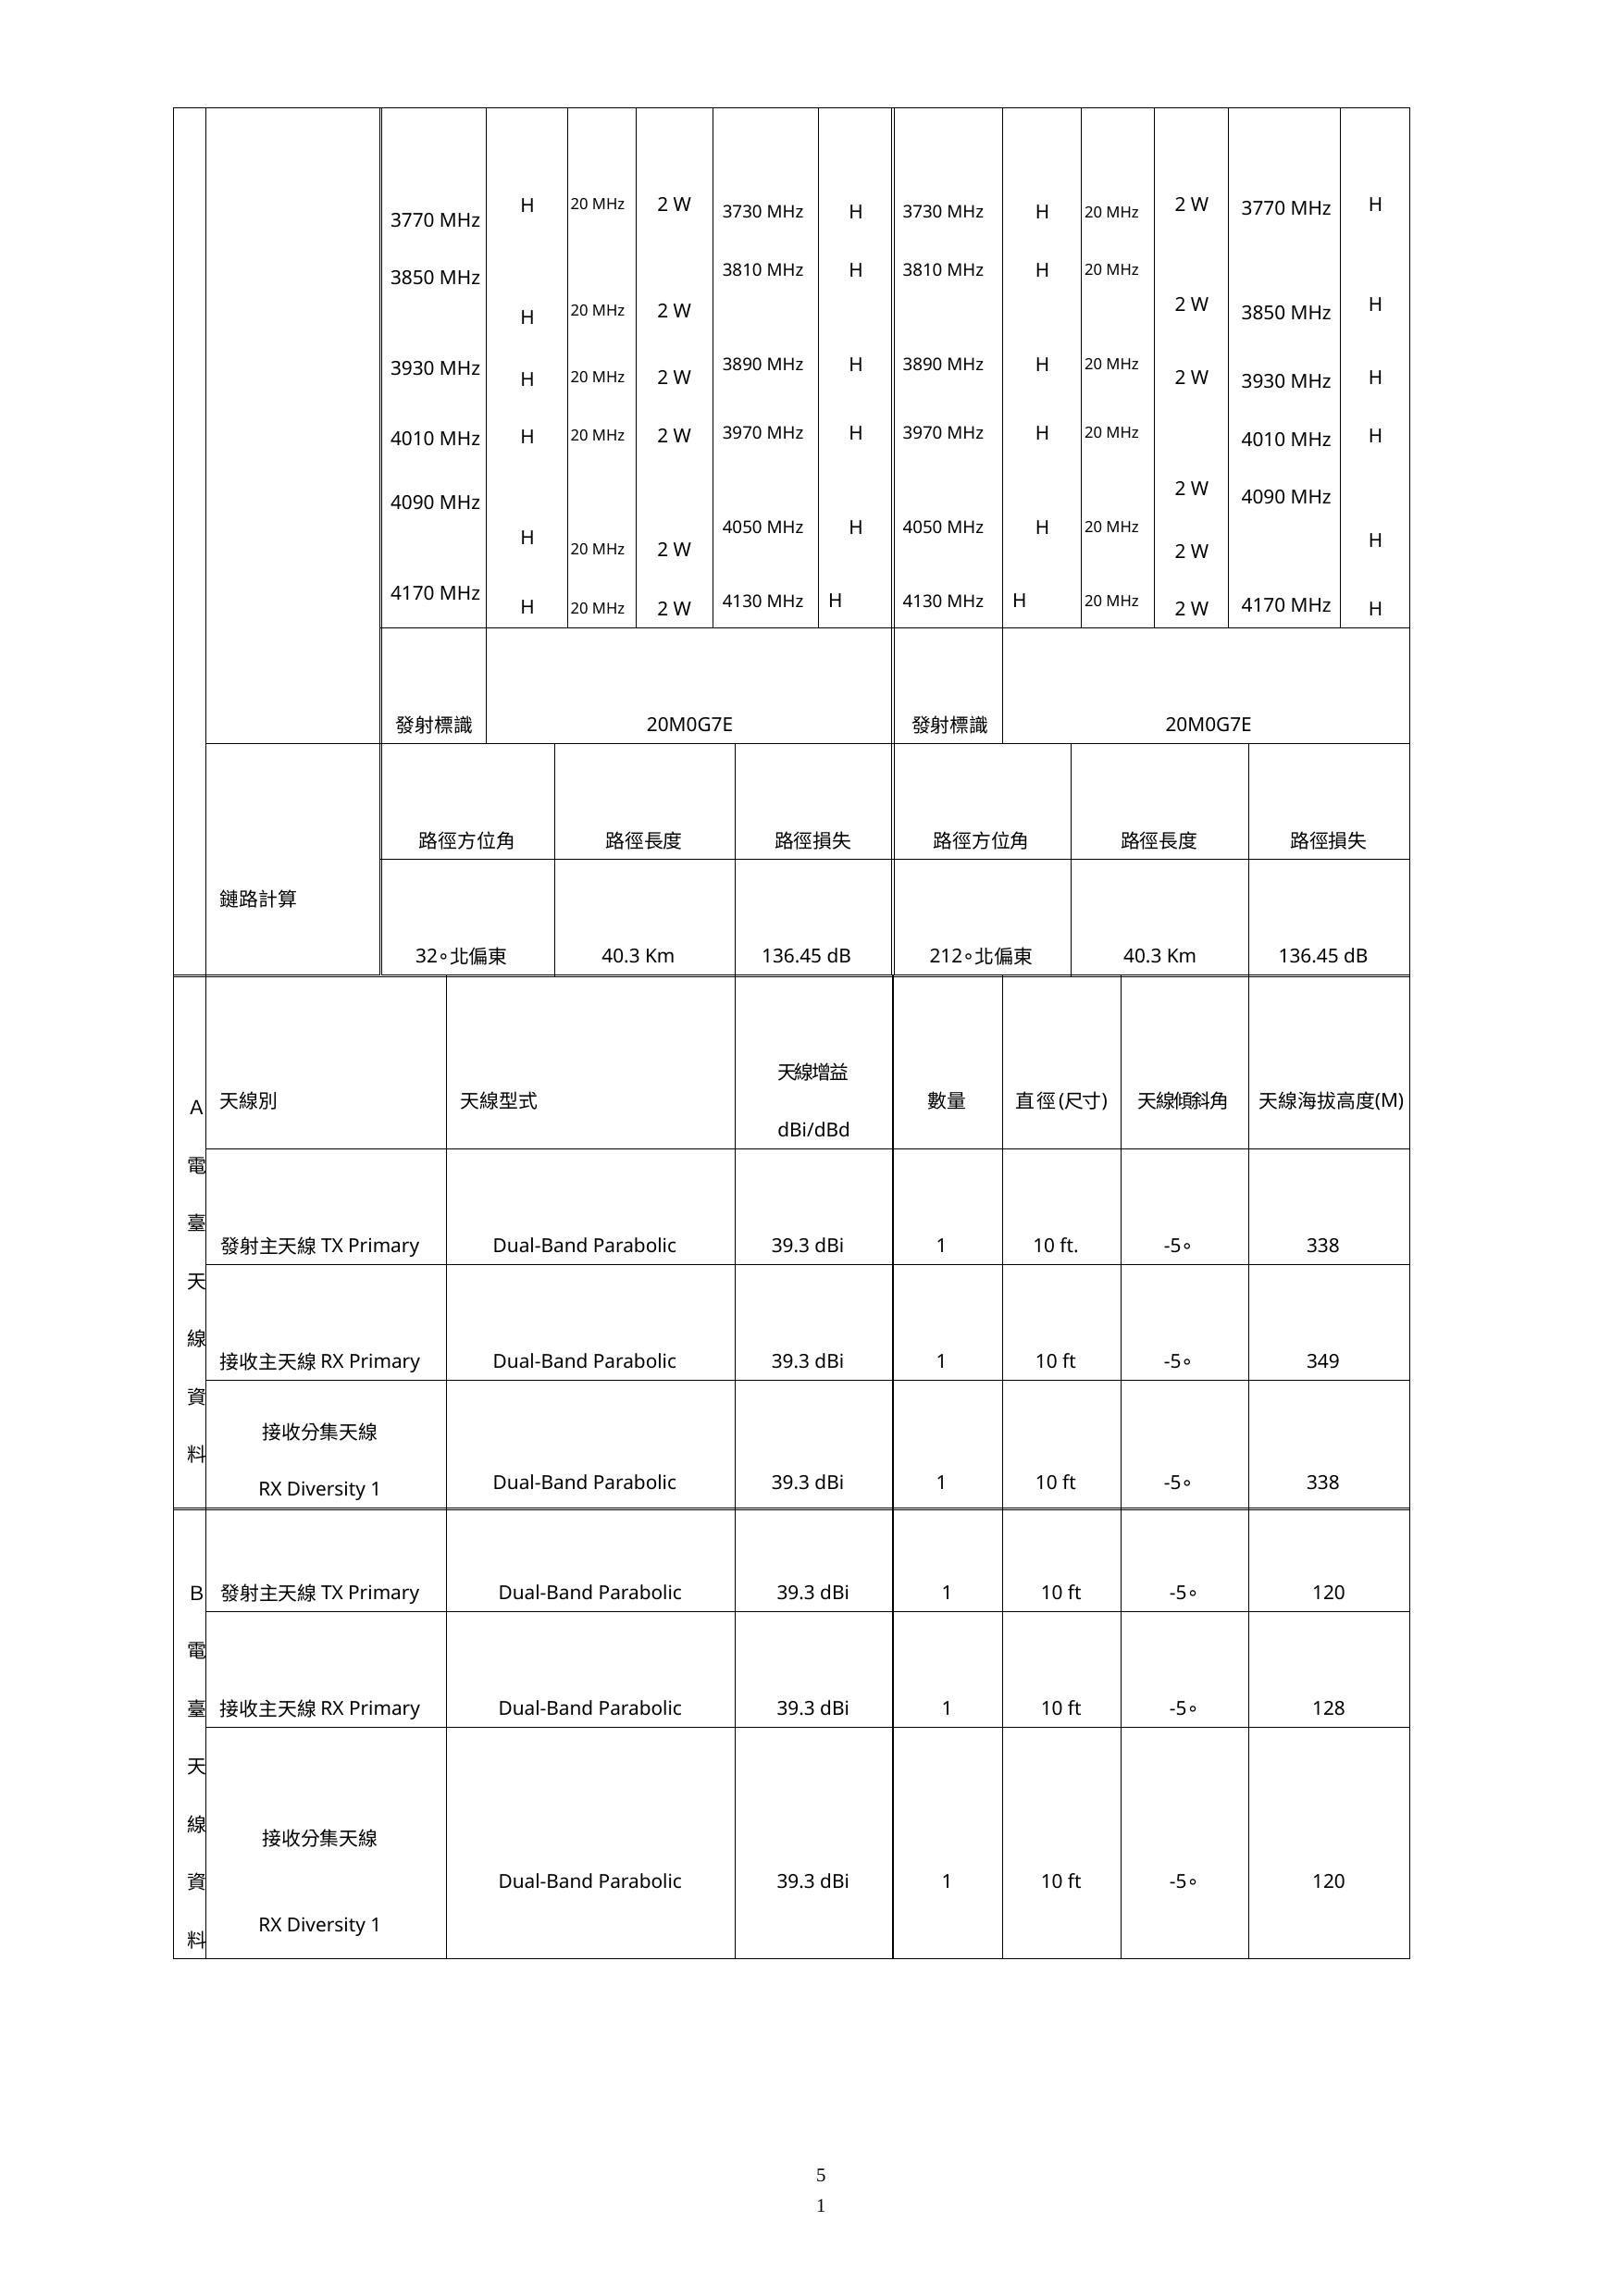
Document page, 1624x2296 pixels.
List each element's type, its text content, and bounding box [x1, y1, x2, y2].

table_cell 128 [1249, 1612, 1409, 1727]
table_cell 路徑長度 [1072, 744, 1248, 859]
table_cell Ｂ電臺天線資料 [174, 1510, 205, 1958]
table_cell -5∘ [1122, 1728, 1248, 1958]
table_cell -5∘ [1122, 1265, 1248, 1380]
table_cell [1410, 1380, 1460, 1508]
table_cell [1410, 107, 1460, 627]
table_cell 1 [894, 1265, 1002, 1380]
table_cell 338 [1249, 1149, 1409, 1264]
table_cell 10 ft [1003, 1265, 1121, 1380]
table_cell -5∘ [1122, 1612, 1248, 1727]
table_cell 1 [894, 1149, 1002, 1264]
table_cell Dual-Band Parabolic [447, 1149, 735, 1264]
table_cell 發射主天線 TX Primary [206, 1149, 446, 1264]
table_cell 路徑方位角 [895, 744, 1071, 859]
table_cell 10 ft. [1003, 1149, 1121, 1264]
table_cell 2 W 2 W 2 W 2 W 2 W 2 W [637, 108, 713, 627]
table_cell 39.3 dBi [736, 1510, 892, 1611]
table_cell -5∘ [1122, 1149, 1248, 1264]
table_cell 1 [894, 1612, 1002, 1727]
table_cell Dual-Band Parabolic [447, 1612, 735, 1727]
table_cell [174, 108, 205, 974]
table_cell 136.45 dB [736, 860, 891, 974]
table_cell Dual-Band Parabolic [447, 1381, 735, 1508]
table_cell 數量 [894, 977, 1002, 1148]
table_cell [1410, 859, 1460, 974]
table_cell 路徑損失 [736, 744, 891, 859]
table_cell 10 ft [1003, 1728, 1121, 1958]
table_cell Dual-Band Parabolic [447, 1265, 735, 1380]
table_cell 1 [894, 1728, 1002, 1958]
table_cell 發射主天線 TX Primary [206, 1510, 446, 1611]
table_cell 接收主天線 RX Primary [206, 1612, 446, 1727]
table_cell Dual-Band Parabolic [447, 1510, 735, 1611]
table_cell 3730 MHz 3810 MHz 3890 MHz 3970 MHz 4050 MHz 4130 MHz [713, 108, 818, 627]
table_cell Ａ電臺天線資料 [174, 977, 205, 1508]
table_cell 接收分集天線 RX Diversity 1 [206, 1381, 446, 1508]
table_cell [1410, 1508, 1460, 1611]
table_cell 39.3 dBi [736, 1265, 892, 1380]
table_cell H H H H H H [487, 108, 567, 627]
table_cell 39.3 dBi [736, 1149, 892, 1264]
table_cell 120 [1249, 1728, 1409, 1958]
table_cell H H H H H H [1003, 108, 1081, 627]
table_cell Dual-Band Parabolic [447, 1728, 735, 1958]
table_cell 天線海拔高度(M) [1249, 977, 1409, 1148]
table_cell 349 [1249, 1265, 1409, 1380]
table_cell 發射標識 [382, 628, 486, 743]
table_cell [1410, 1611, 1460, 1727]
table_cell 39.3 dBi [736, 1381, 892, 1508]
table_cell 39.3 dBi [736, 1728, 892, 1958]
table_cell 20 MHz 20 MHz 20 MHz 20 MHz 20 MHz 20 MHz [1082, 108, 1154, 627]
table_cell [1410, 1148, 1460, 1264]
table_cell 20M0G7E [1003, 628, 1409, 743]
table_cell 40.3 Km [1072, 860, 1248, 974]
table_cell 天線型式 [447, 977, 735, 1148]
table_cell H H H H H H [1341, 108, 1409, 627]
table_cell 鏈路計算 [206, 744, 379, 974]
table_cell 路徑長度 [555, 744, 735, 859]
table_cell 接收主天線 RX Primary [206, 1265, 446, 1380]
table_cell 路徑方位角 [382, 744, 554, 859]
table_cell [1410, 974, 1460, 1148]
table_cell 2 W 2 W 2 W 2 W 2 W 2 W [1155, 108, 1228, 627]
table_cell 40.3 Km [555, 860, 735, 974]
table_cell 天線別 [206, 977, 446, 1148]
table_cell [1410, 743, 1460, 859]
table_cell 32∘北偏東 [382, 860, 554, 974]
table_cell 212∘北偏東 [895, 860, 1071, 974]
table_cell 直 徑 (尺寸) [1003, 977, 1121, 1148]
table_cell -5∘ [1122, 1510, 1248, 1611]
table_cell 136.45 dB [1249, 860, 1409, 974]
table_cell 天線傾斜角 [1122, 977, 1248, 1148]
table_cell 20 MHz 20 MHz 20 MHz 20 MHz 20 MHz 20 MHz [568, 108, 636, 627]
table_cell 10 ft [1003, 1510, 1121, 1611]
table_cell 3770 MHz 3850 MHz 3930 MHz 4010 MHz 4090 MHz 4170 MHz [1229, 108, 1340, 627]
table_cell 1 [894, 1510, 1002, 1611]
table_cell -5∘ [1122, 1381, 1248, 1508]
table_cell 發射標識 [895, 628, 1002, 743]
table_cell 天線增益 dBi/dBd [736, 977, 892, 1148]
table_cell [206, 108, 379, 743]
table_cell 1 [894, 1381, 1002, 1508]
table_cell H H H H H H [819, 108, 891, 627]
table_cell 3770 MHz 3850 MHz 3930 MHz 4010 MHz 4090 MHz 4170 MHz [382, 108, 486, 627]
table_cell 39.3 dBi [736, 1612, 892, 1727]
table_cell 10 ft [1003, 1612, 1121, 1727]
table_cell 10 ft [1003, 1381, 1121, 1508]
table_cell 3730 MHz 3810 MHz 3890 MHz 3970 MHz 4050 MHz 4130 MHz [895, 108, 1002, 627]
table_cell 20M0G7E [487, 628, 891, 743]
table_cell 接收分集天線 RX Diversity 1 [206, 1728, 446, 1958]
table_cell 338 [1249, 1381, 1409, 1508]
table_cell 路徑損失 [1249, 744, 1409, 859]
table_cell [1410, 1264, 1460, 1380]
table_cell [1410, 1727, 1460, 1958]
table_cell [1410, 627, 1460, 743]
table_cell 120 [1249, 1510, 1409, 1611]
